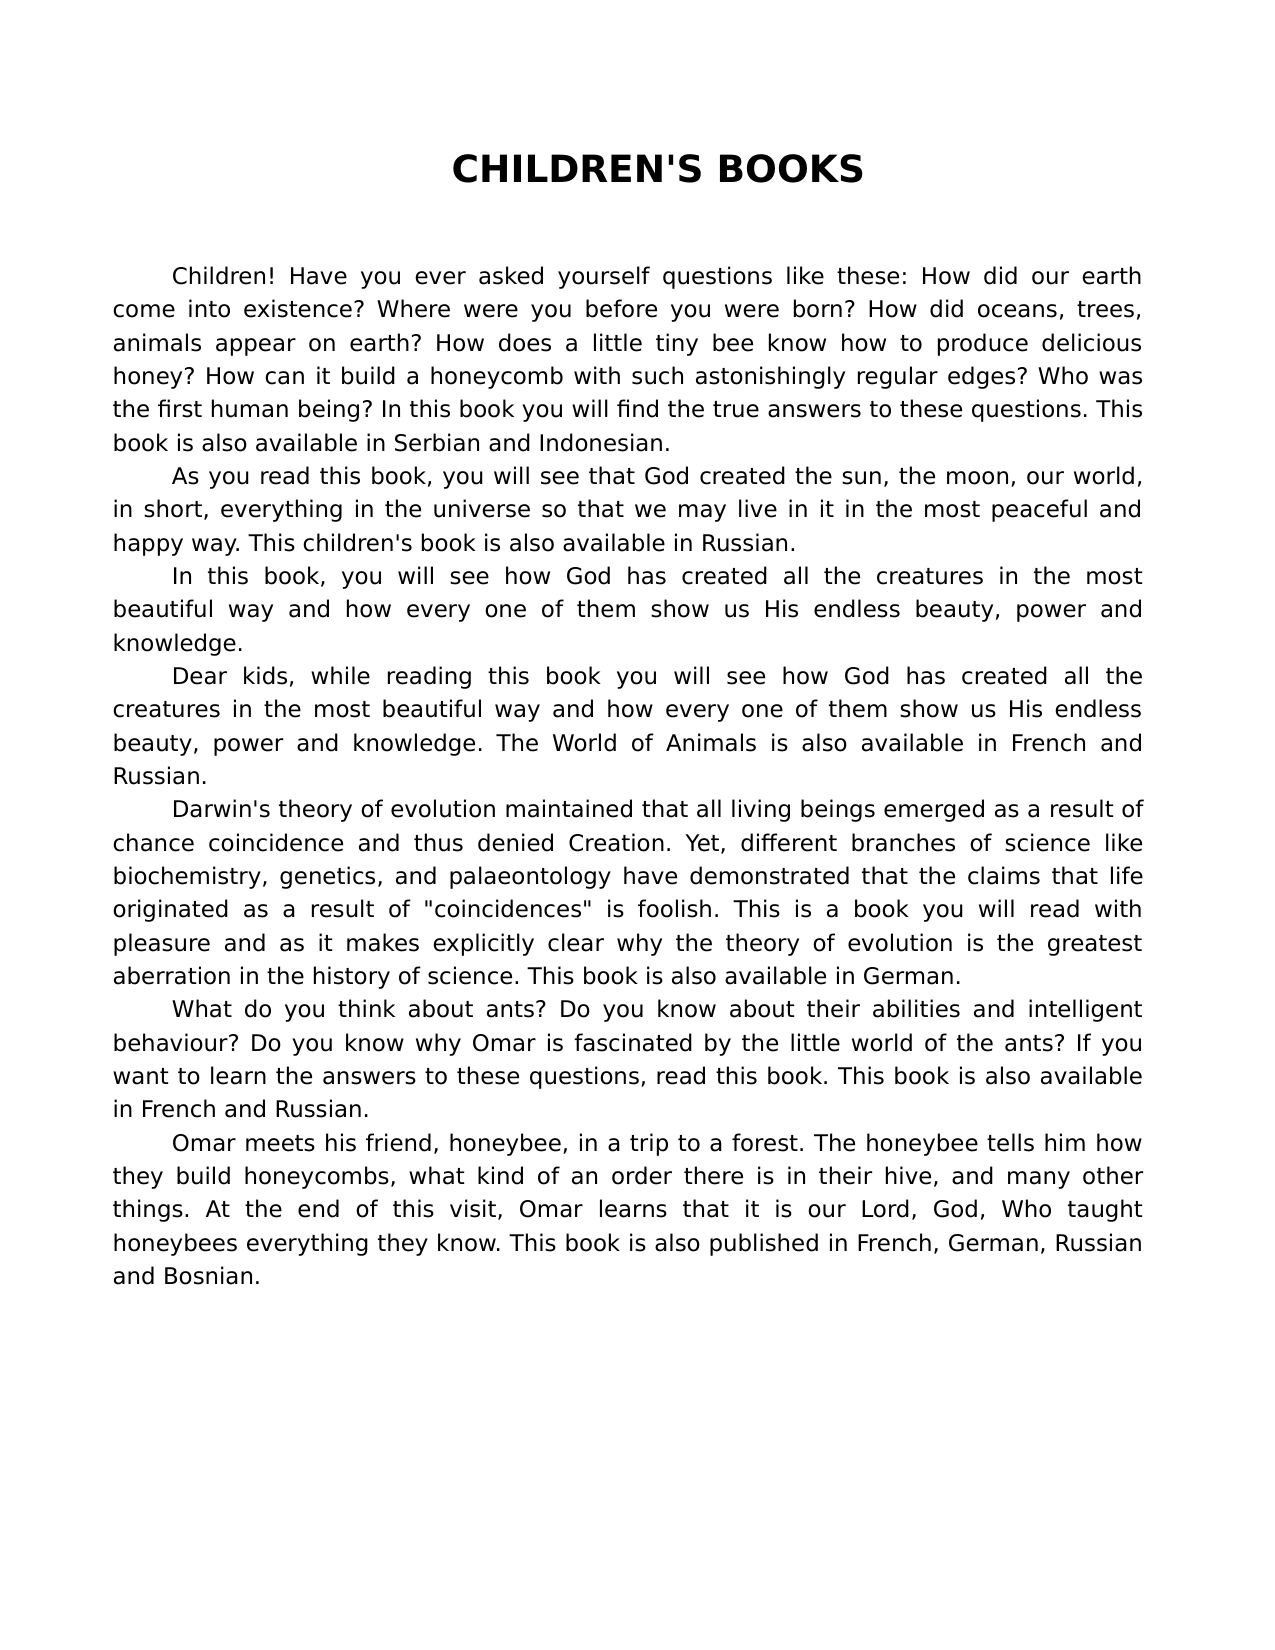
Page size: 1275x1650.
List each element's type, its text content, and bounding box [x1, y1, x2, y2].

text Children! Have you ever asked yourself questions like these: How did our earth come into existence? Where were you before you were born? How did oceans, trees, animals appear on earth? How does a little tiny bee know how to produce delicious honey? How can it build a honeycomb with such astonishingly regular edges? Who was the first human being? In this book you will find the true answers to these questions. This book is also available in Serbian and Indonesian. [112, 258, 1145, 458]
text Dear kids, while reading this book you will see how God has created all the creatures in the most beautiful way and how every one of them show us His endless beauty, power and knowledge. The World of Animals is also available in French and Russian. [112, 658, 1145, 791]
text In this book, you will see how God has created all the creatures in the most beautiful way and how every one of them show us His endless beauty, power and knowledge. [112, 558, 1145, 658]
text What do you think about ants? Do you know about their abilities and intelligent behaviour? Do you know why Omar is fascinated by the little world of the ants? If you want to learn the answers to these questions, read this book. This book is also available in French and Russian. [112, 991, 1145, 1124]
text Darwin's theory of evolution maintained that all living beings emerged as a result of chance coincidence and thus denied Creation. Yet, different branches of science like biochemistry, genetics, and palaeontology have demonstrated that the claims that life originated as a result of "coincidences" is foolish. This is a book you will read with pleasure and as it makes explicitly clear why the theory of evolution is the greatest aberration in the history of science. This book is also available in German. [112, 791, 1145, 991]
text Omar meets his friend, honeybee, in a trip to a forest. The honeybee tells him how they build honeycombs, what kind of an order there is in their hive, and many other things. At the end of this visit, Omar learns that it is our Lord, God, Who taught honeybees everything they know. This book is also published in French, German, Russian and Bosnian. [112, 1124, 1145, 1291]
text CHILDREN'S BOOKS [112, 148, 1145, 191]
text As you read this book, you will see that God created the sun, the moon, our world, in short, everything in the universe so that we may live in it in the most peaceful and happy way. This children's book is also available in Russian. [112, 458, 1145, 558]
